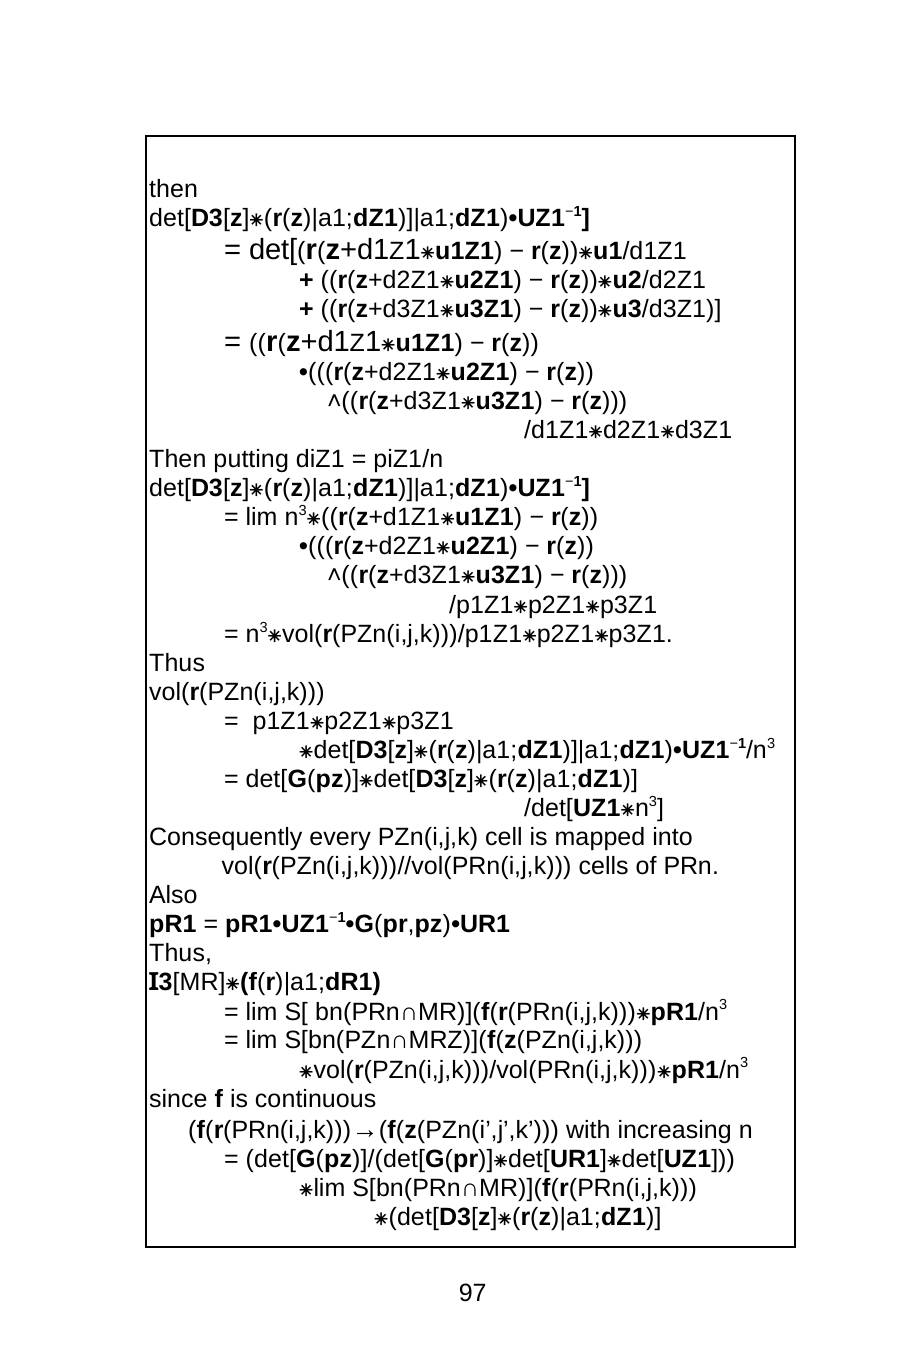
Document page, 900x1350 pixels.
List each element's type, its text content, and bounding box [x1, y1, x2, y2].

table_header then det[D3[z]⁕(r(z)|a1;dZ1)]|a1;dZ1)•UZ1−1] = det[(r(z+d1Z1⁕u1Z1) − r(z))⁕u1/d1Z1 + ((r(z+d2Z1⁕u2Z1) − r(z))⁕u2/d2Z1 + ((r(z+d3Z1⁕u3Z1) − r(z))⁕u3/d3Z1)] = ((r(z+d1Z1⁕u1Z1) − r(z)) •(((r(z+d2Z1⁕u2Z1) − r(z)) ˄((r(z+d3Z1⁕u3Z1) − r(z))) /d1Z1⁕d2Z1⁕d3Z1 Then putting diZ1 = piZ1/n det[D3[z]⁕(r(z)|a1;dZ1)]|a1;dZ1)•UZ1−1] = lim n3⁕((r(z+d1Z1⁕u1Z1) − r(z)) •(((r(z+d2Z1⁕u2Z1) − r(z)) ˄((r(z+d3Z1⁕u3Z1) − r(z))) /p1Z1⁕p2Z1⁕p3Z1 = n3⁕vol(r(PZn(i,j,k)))/p1Z1⁕p2Z1⁕p3Z1. Thus vol(r(PZn(i,j,k))) = p1Z1⁕p2Z1⁕p3Z1 ⁕det[D3[z]⁕(r(z)|a1;dZ1)]|a1;dZ1)•UZ1−1/n3 = det[G(pz)]⁕det[D3[z]⁕(r(z)|a1;dZ1)] /det[UZ1⁕n3] Consequently every PZn(i,j,k) cell is mapped into vol(r(PZn(i,j,k)))//vol(PRn(i,j,k))) cells of PRn. Also pR1 = pR1•UZ1−1•G(pr,pz)•UR1 Thus, Ɪ3[MR]⁕(f(r)|a1;dR1) = lim S[ bn(PRn∩MR)](f(r(PRn(i,j,k)))⁕pR1/n3 = lim S[bn(PZn∩MRZ)](f(z(PZn(i,j,k))) ⁕vol(r(PZn(i,j,k)))/vol(PRn(i,j,k)))⁕pR1/n3 since f is continuous (f(r(PRn(i,j,k)))→(f(z(PZn(i’,j’,k’))) with increasing n = (det[G(pz)]/(det[G(pr)]⁕det[UR1]⁕det[UZ1])) ⁕lim S[bn(PRn∩MR)](f(r(PRn(i,j,k))) ⁕(det[D3[z]⁕(r(z)|a1;dZ1)] [147, 137, 794, 1246]
